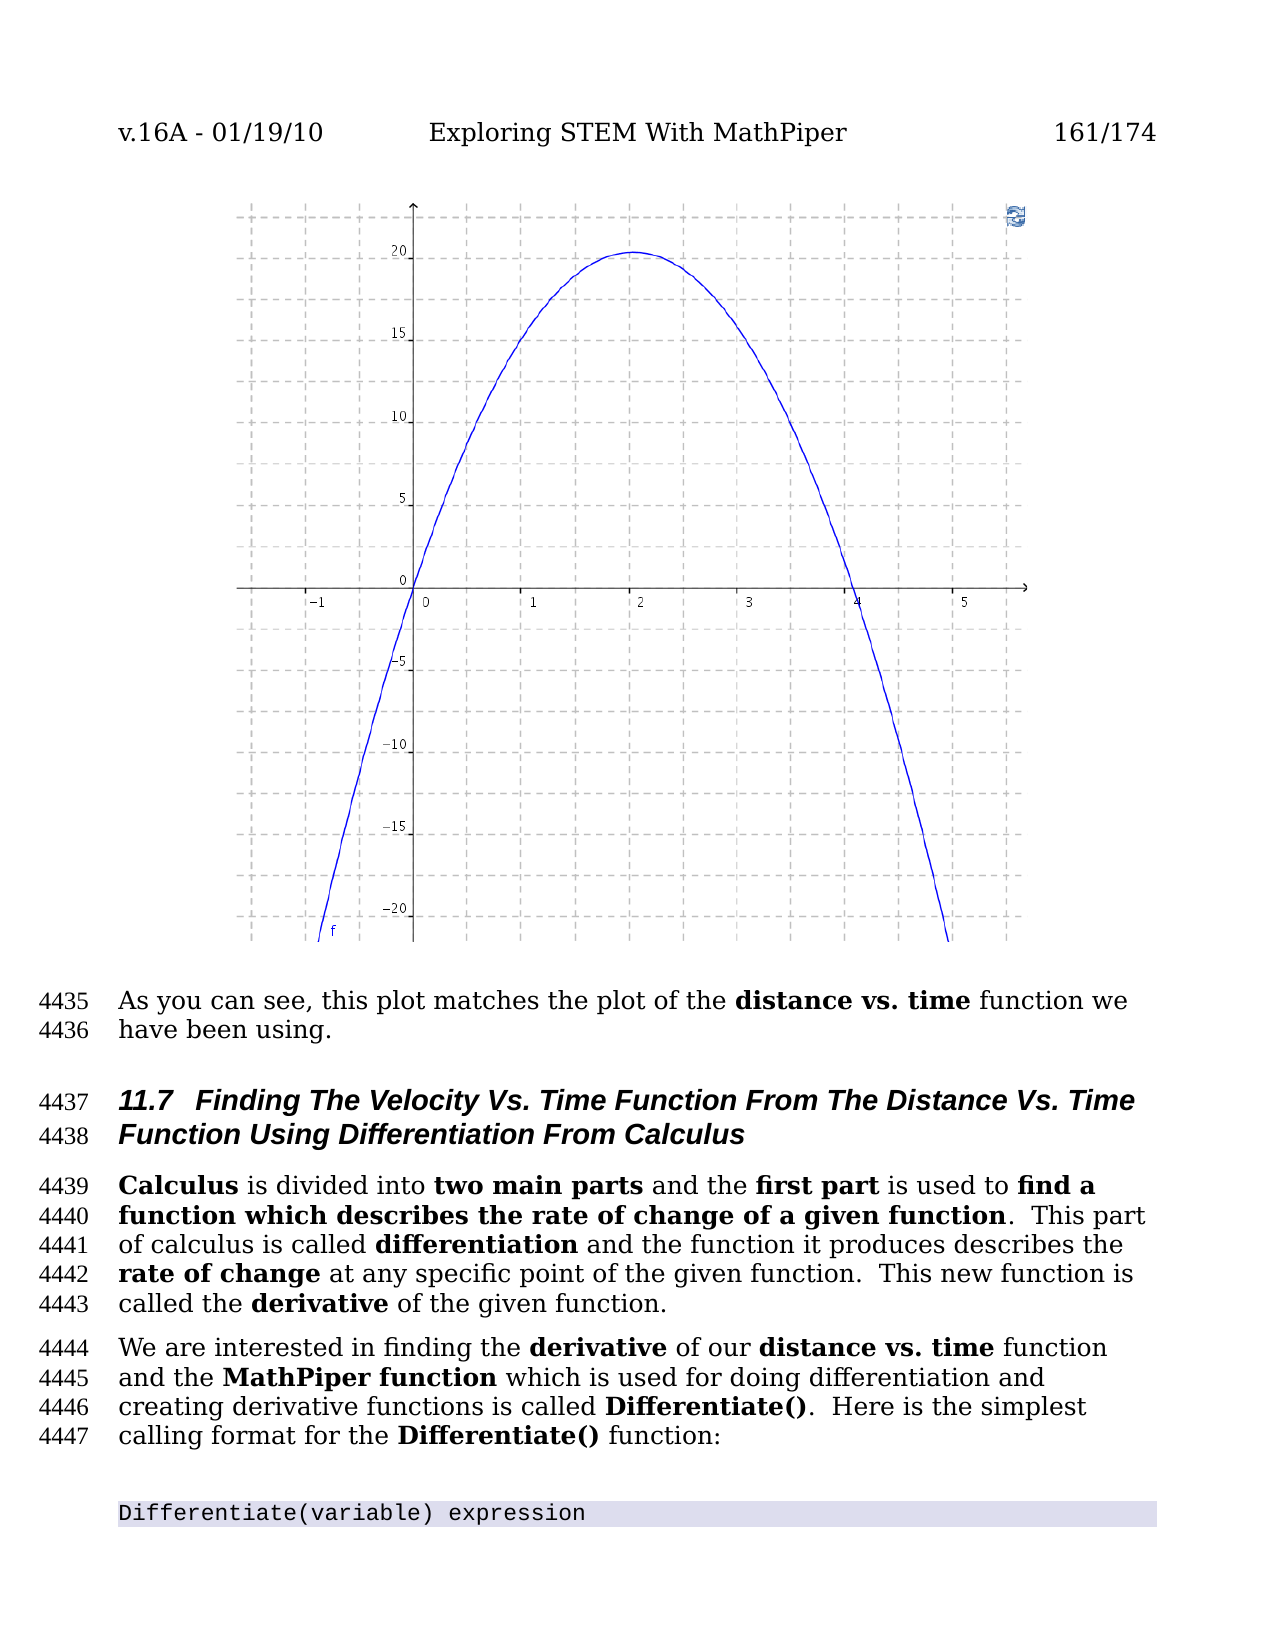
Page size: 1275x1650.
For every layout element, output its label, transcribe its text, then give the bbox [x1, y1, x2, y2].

text Calculus is divided into two main parts and the first part is used to find a function which describes the rate of change of a given function. This part of calculus is called differentiation and the function it produces describes the rate of change at any specific point of the given function. This new function is called the derivative of the given function. [118, 1171, 1157, 1318]
text As you can see, this plot matches the plot of the distance vs. time function we have been using. [118, 986, 1157, 1044]
picture [236, 203, 1028, 942]
table_header Differentiate(variable) expression [118, 1501, 1157, 1527]
text We are interested in finding the derivative of our distance vs. time function and the MathPiper function which is used for doing differentiation and creating derivative functions is called Differentiate(). Here is the simplest calling format for the Differentiate() function: [118, 1333, 1157, 1451]
subtitle Finding The Velocity Vs. Time Function From The Distance Vs. Time Function Using Differentiation From Calculus [118, 1083, 1157, 1150]
